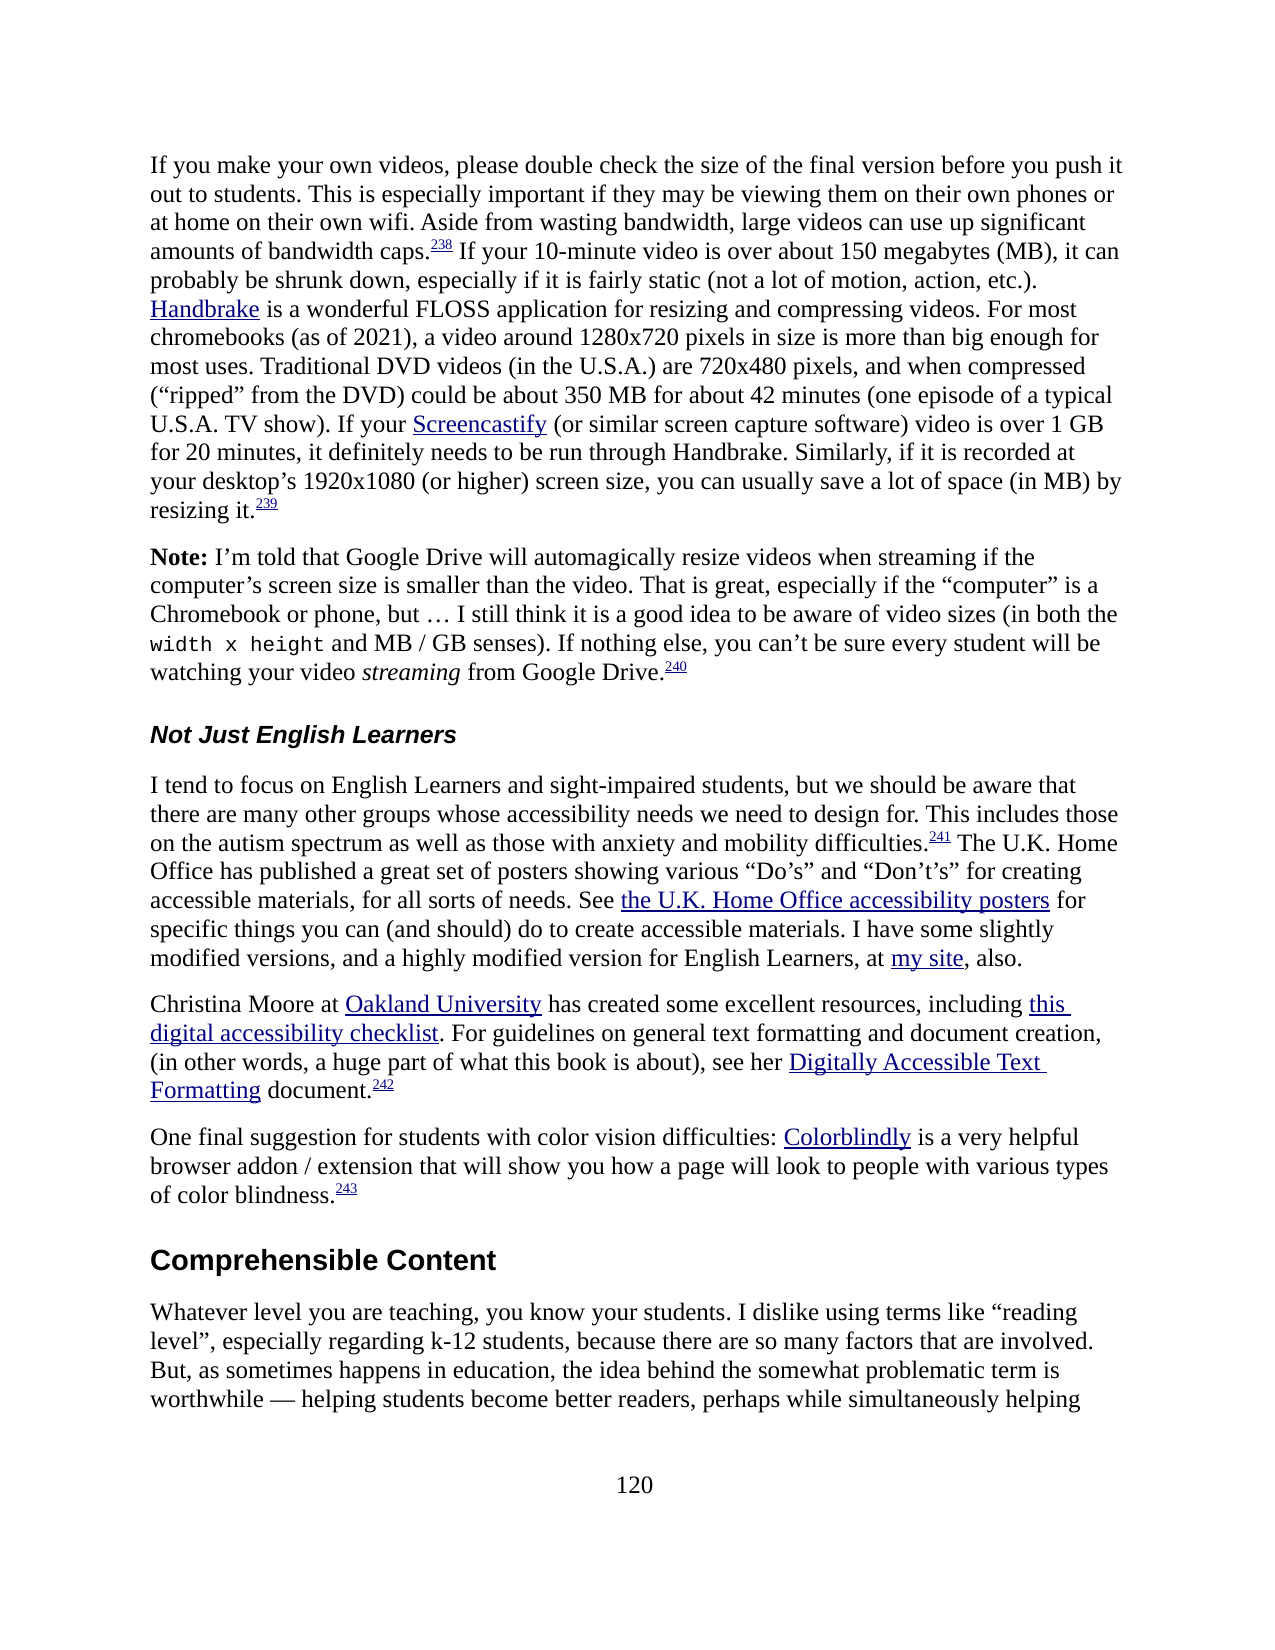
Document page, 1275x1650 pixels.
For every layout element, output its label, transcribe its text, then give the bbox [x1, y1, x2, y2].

text One final suggestion for students with color vision difficulties: Colorblindly is a very helpful browser addon / extension that will show you how a page will look to people with various types of color blindness.243 [150, 1122, 1125, 1208]
text If you make your own videos, please double check the size of the final version before you push it out to students. This is especially important if they may be viewing them on their own phones or at home on their own wifi. Aside from wasting bandwidth, large videos can use up significant amounts of bandwidth caps.238 If your 10-minute video is over about 150 megabytes (MB), it can probably be shrunk down, especially if it is fairly static (not a lot of motion, action, etc.). Handbrake is a wonderful FLOSS application for resizing and compressing videos. For most chromebooks (as of 2021), a video around 1280x720 pixels in size is more than big enough for most uses. Traditional DVD videos (in the U.S.A.) are 720x480 pixels, and when compressed (“ripped” from the DVD) could be about 350 MB for about 42 minutes (one episode of a typical U.S.A. TV show). If your Screencastify (or similar screen capture software) video is over 1 GB for 20 minutes, it definitely needs to be run through Handbrake. Similarly, if it is recorded at your desktop’s 1920x1080 (or higher) screen size, you can usually save a lot of space (in MB) by resizing it.239 [150, 150, 1125, 524]
text Note: I’m told that Google Drive will automagically resize videos when streaming if the computer’s screen size is smaller than the video. That is great, especially if the “computer” is a Chromebook or phone, but … I still think it is a good idea to be aware of video sizes (in both the width x height and MB / GB senses). If nothing else, you can’t be sure every student will be watching your video streaming from Google Drive.240 [150, 542, 1125, 686]
subtitle Comprehensible Content [150, 1242, 1125, 1276]
text I tend to focus on English Learners and sight-impaired students, but we should be aware that there are many other groups whose accessibility needs we need to design for. This includes those on the autism spectrum as well as those with anxiety and mobility difficulties.241 The U.K. Home Office has published a great set of posters showing various “Do’s” and “Don’t’s” for creating accessible materials, for all sorts of needs. See the U.K. Home Office accessibility posters for specific things you can (and should) do to create accessible materials. I have some slightly modified versions, and a highly modified version for English Learners, at my site, also. [150, 770, 1125, 971]
text Christina Moore at Oakland University has created some excellent resources, including this digital accessibility checklist. For guidelines on general text formatting and document creation, (in other words, a huge part of what this book is about), see her Digitally Accessible Text Formatting document.242 [150, 989, 1125, 1104]
subtitle Not Just English Learners [150, 720, 1125, 749]
text Whatever level you are teaching, you know your students. I dislike using terms like “reading level”, especially regarding k-12 students, because there are so many factors that are involved. But, as sometimes happens in education, the idea behind the somewhat problematic term is worthwhile — helping students become better readers, perhaps while simultaneously helping [150, 1297, 1125, 1412]
